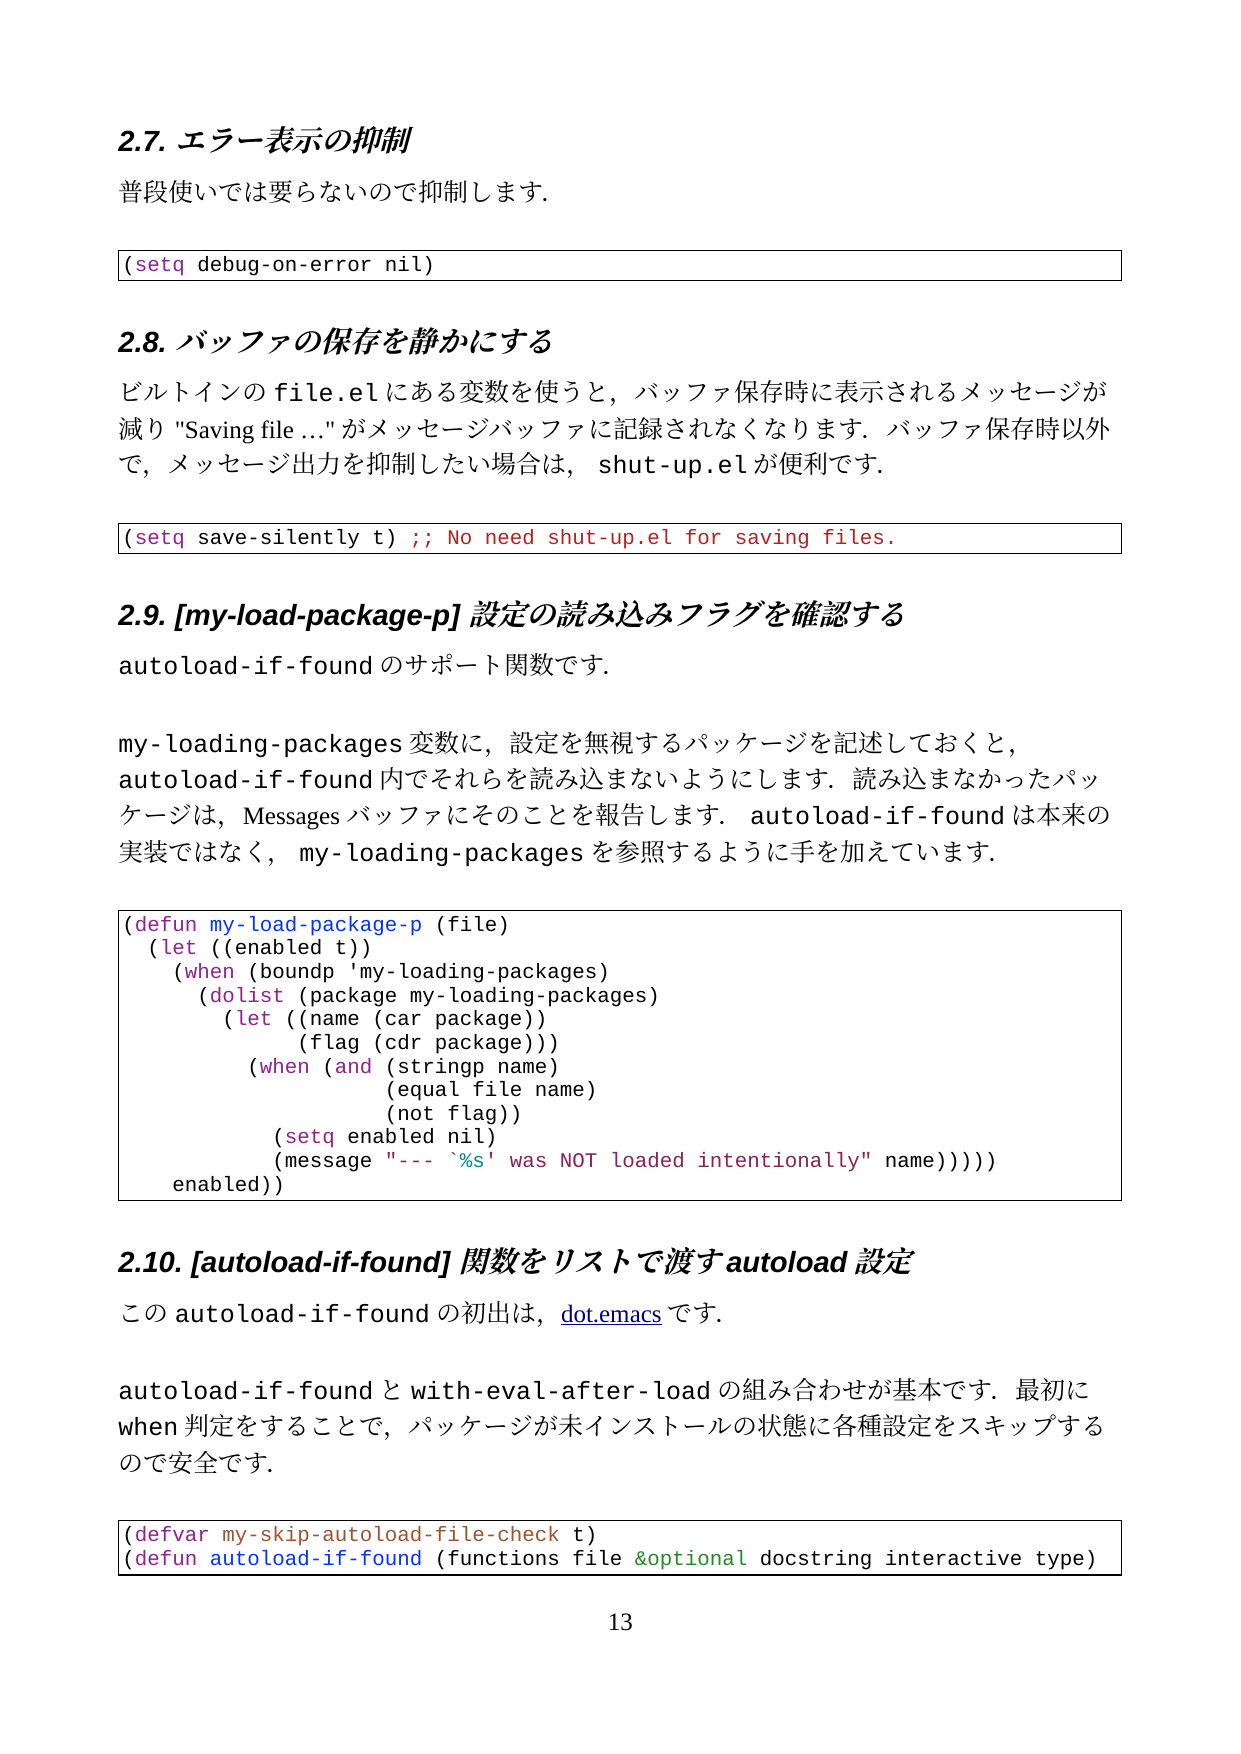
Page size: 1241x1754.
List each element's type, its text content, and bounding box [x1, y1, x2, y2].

text (dolist (package my-loading-packages) [119, 981, 1121, 1004]
subtitle バッファの保存を静かにする [118, 319, 1122, 361]
text (let ((enabled t)) [119, 933, 1121, 957]
text (let ((name (car package)) [119, 1004, 1121, 1028]
subtitle [my-load-package-p] 設定の読み込みフラグを確認する [118, 592, 1122, 633]
text ビルトインの file.el にある変数を使うと，バッファ保存時に表示されるメッセージが減り "Saving file …" がメッセージバッファに記録されなくなります．バッファ保存時以外で，メッセージ出力を抑制したい場合は， shut-up.el が便利です． [118, 373, 1122, 510]
text (defun my-load-package-p (file) [119, 911, 1121, 933]
text (setq enabled nil) [119, 1123, 1121, 1146]
text (defun autoload-if-found (functions file &optional docstring interactive type) [119, 1544, 1121, 1574]
subtitle エラー表示の抑制 [118, 118, 1122, 160]
text (not flag)) [119, 1099, 1121, 1123]
subtitle [autoload-if-found] 関数をリストで渡すautoload設定 [118, 1239, 1122, 1281]
text (defvar my-skip-autoload-file-check t) [119, 1521, 1121, 1544]
text (when (boundp 'my-loading-packages) [119, 957, 1121, 981]
text この autoload-if-found の初出は，dot.emacs です． [118, 1293, 1122, 1358]
text (message "--- `%s' was NOT loaded intentionally" name))))) [119, 1146, 1121, 1170]
text (when (and (stringp name) [119, 1052, 1121, 1075]
text autoload-if-found と with-eval-after-load の組み合わせが基本です．最初に when 判定をすることで，パッケージが未インストールの状態に各種設定をスキップするので安全です． [118, 1371, 1122, 1508]
text (flag (cdr package))) [119, 1028, 1121, 1052]
text autoload-if-found のサポート関数です． [118, 646, 1122, 711]
text my-loading-packages 変数に，設定を無視するパッケージを記述しておくと， autoload-if-found 内でそれらを読み込まないようにします．読み込まなかったパッケージは，Messages バッファにそのことを報告します． autoload-if-found は本来の実装ではなく， my-loading-packages を参照するように手を加えています． [118, 723, 1122, 897]
text enabled)) [119, 1170, 1121, 1200]
text 普段使いでは要らないので抑制します． [118, 172, 1122, 237]
text (setq debug-on-error nil) [119, 251, 1121, 280]
text (equal file name) [119, 1075, 1121, 1099]
text (setq save-silently t) ;; No need shut-up.el for saving files. [119, 524, 1121, 553]
